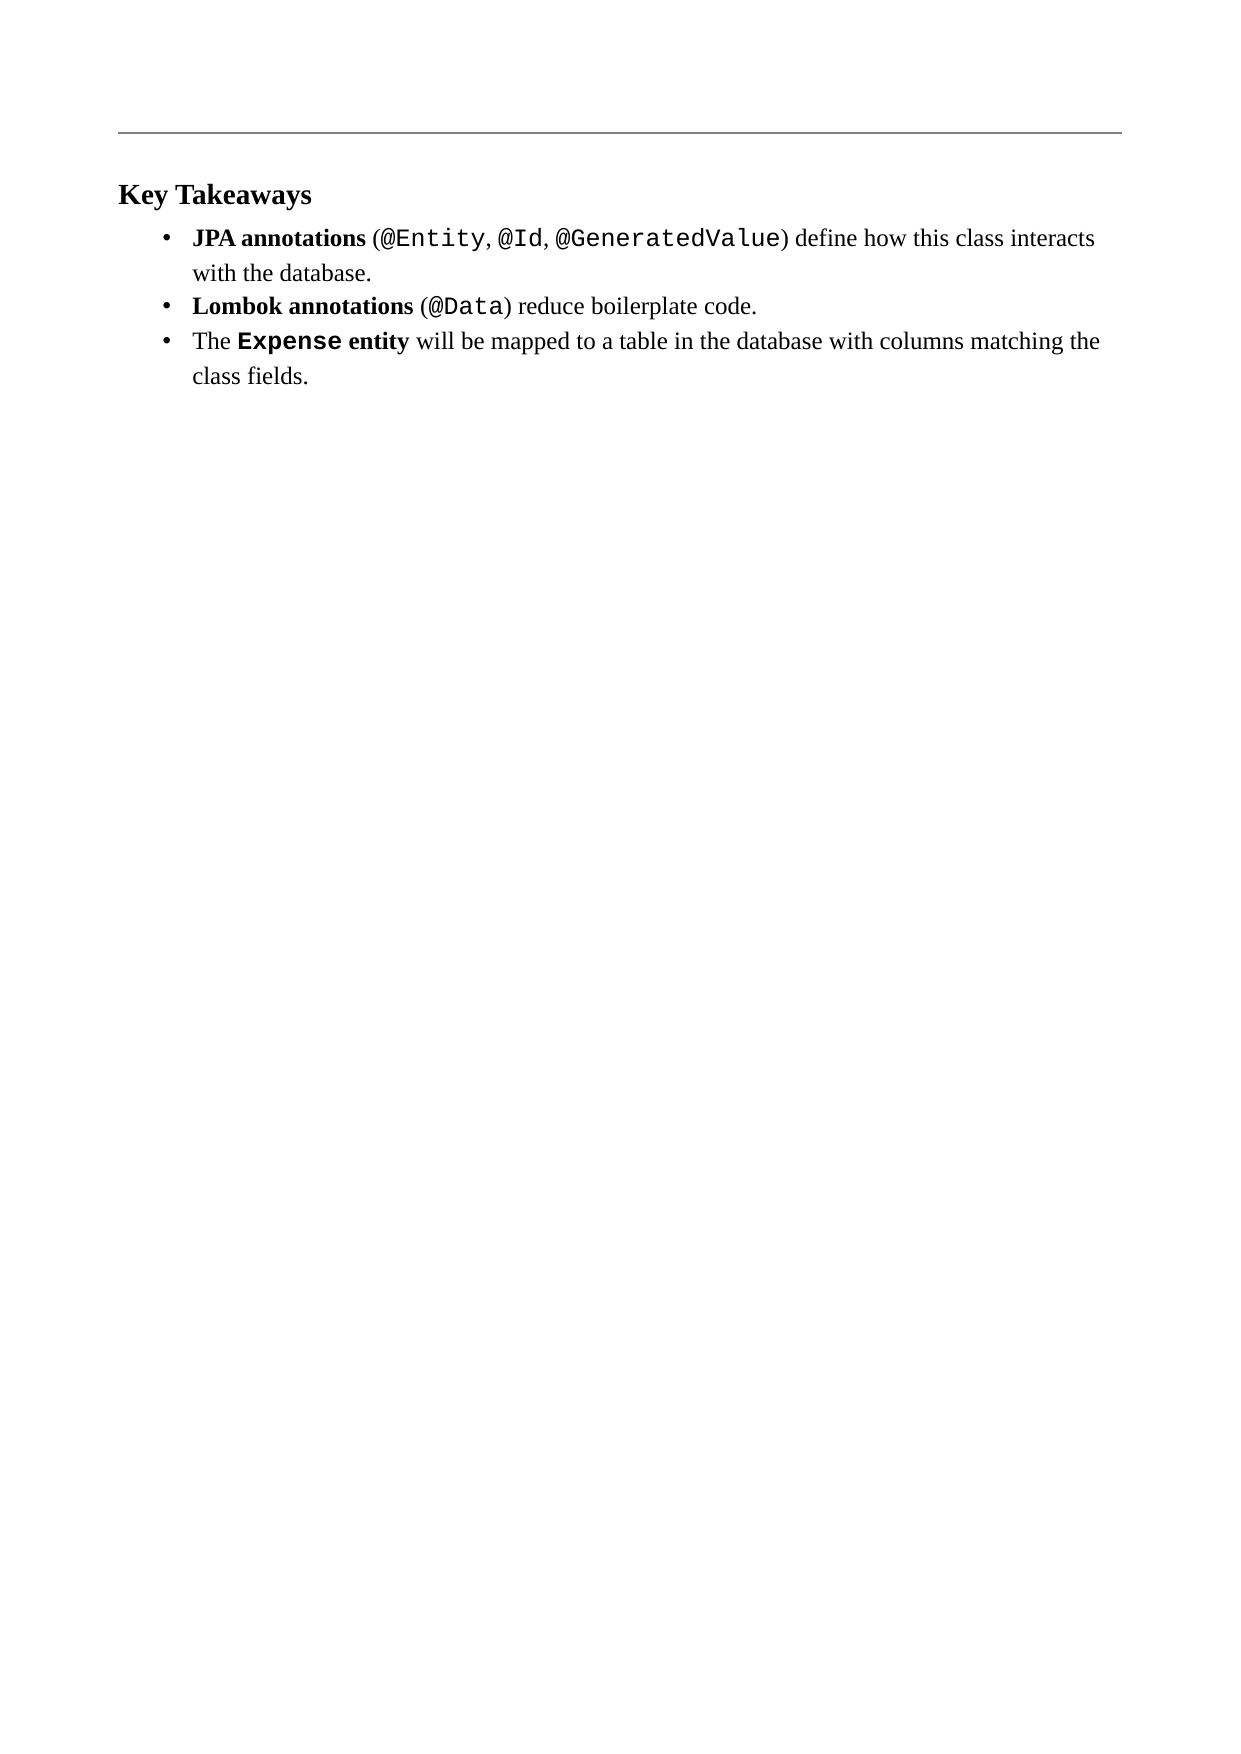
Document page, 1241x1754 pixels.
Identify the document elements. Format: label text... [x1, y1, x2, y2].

list Lombok annotations (@Data) reduce boilerplate code. [162, 291, 1122, 322]
list The Expense entity will be mapped to a table in the database with columns matching the class fields. [162, 326, 1122, 390]
subtitle Key Takeaways [118, 177, 1122, 210]
list JPA annotations (@Entity, @Id, @GeneratedValue) define how this class interacts with the database. [162, 223, 1122, 287]
